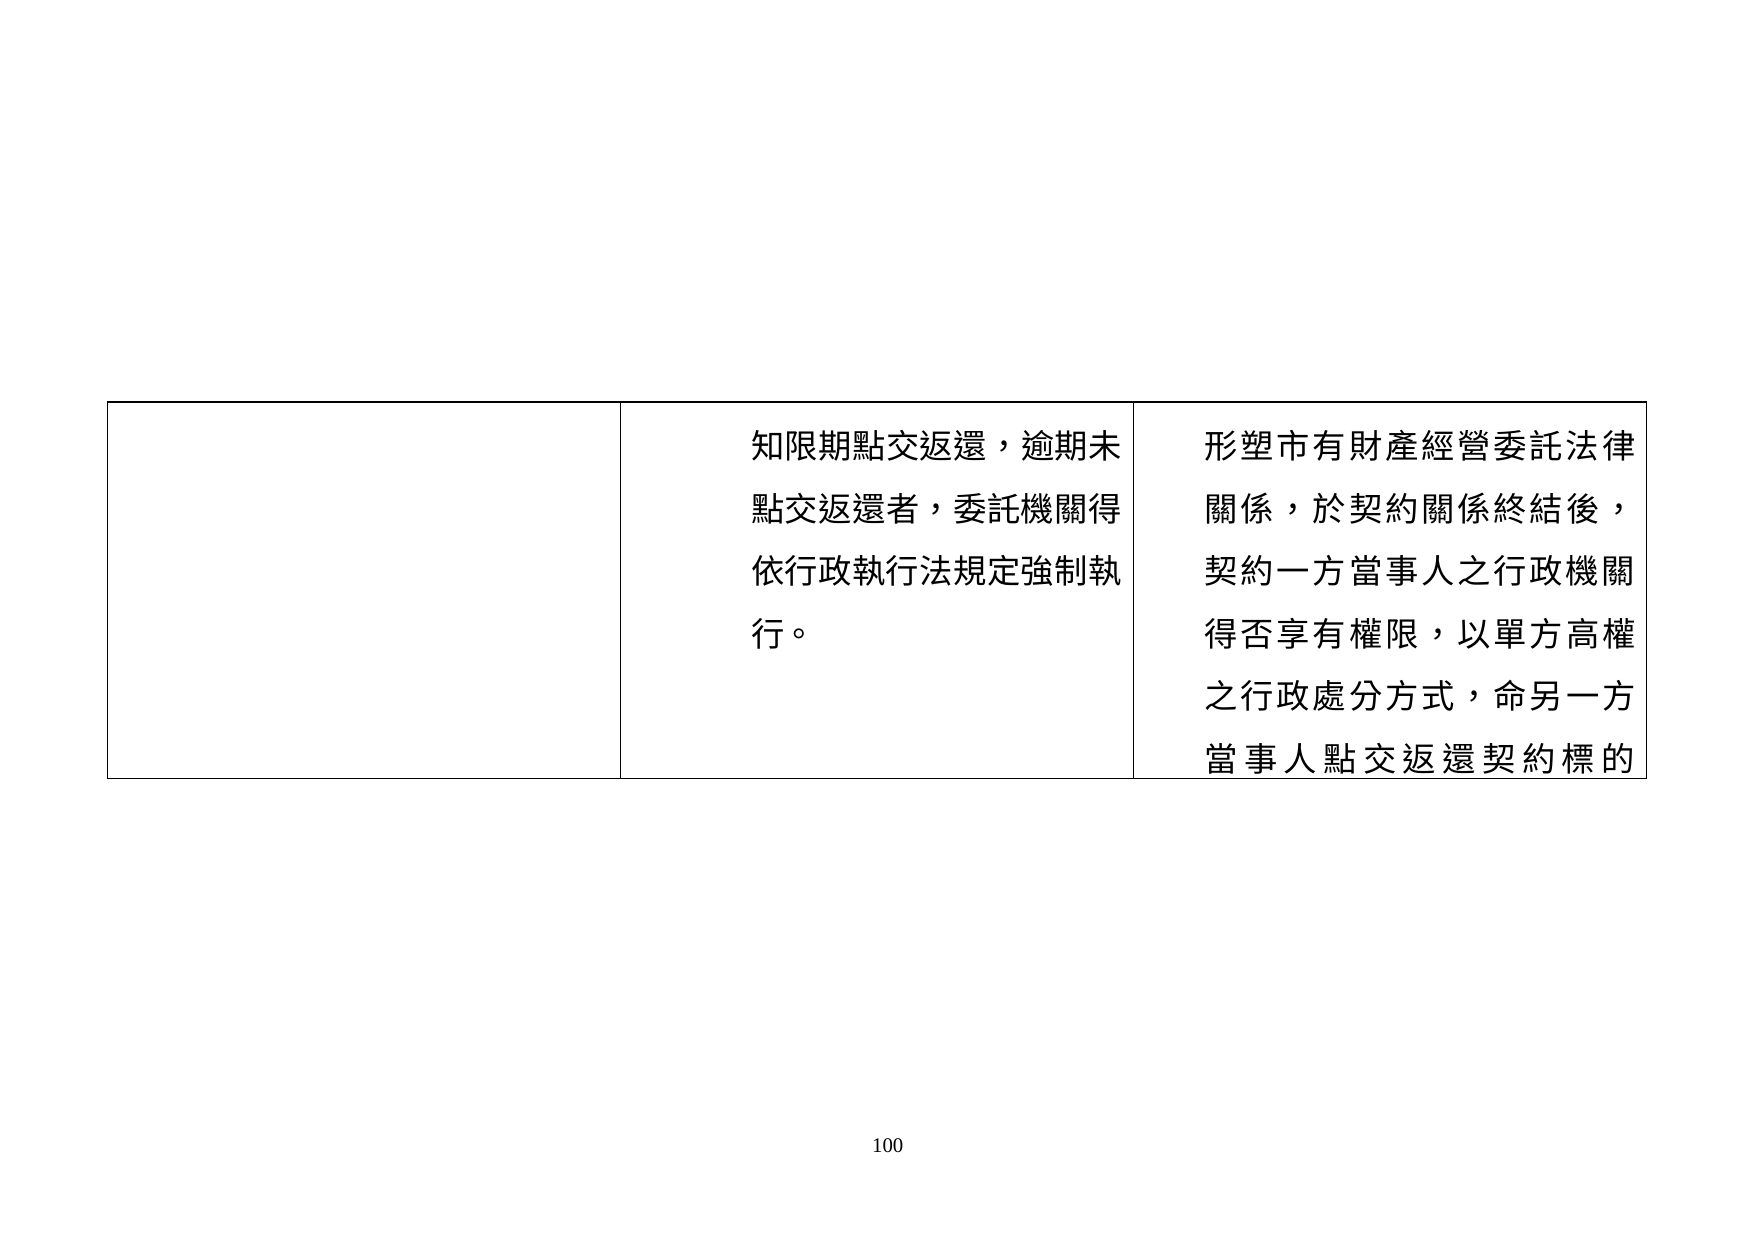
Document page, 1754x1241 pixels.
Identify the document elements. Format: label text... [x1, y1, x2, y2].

table_cell 知限期點交返還，逾期未點交返還者，委託機關得依行政執行法規定強制執行。 [621, 403, 1133, 777]
table_cell 形塑市有財產經營委託法律關係，於契約關係終結後，契約一方當事人之行政機關得否享有權限，以單方高權之行政處分方式，命另一方當事人點交返還契約標的 [1134, 403, 1646, 777]
table_cell [108, 403, 620, 777]
